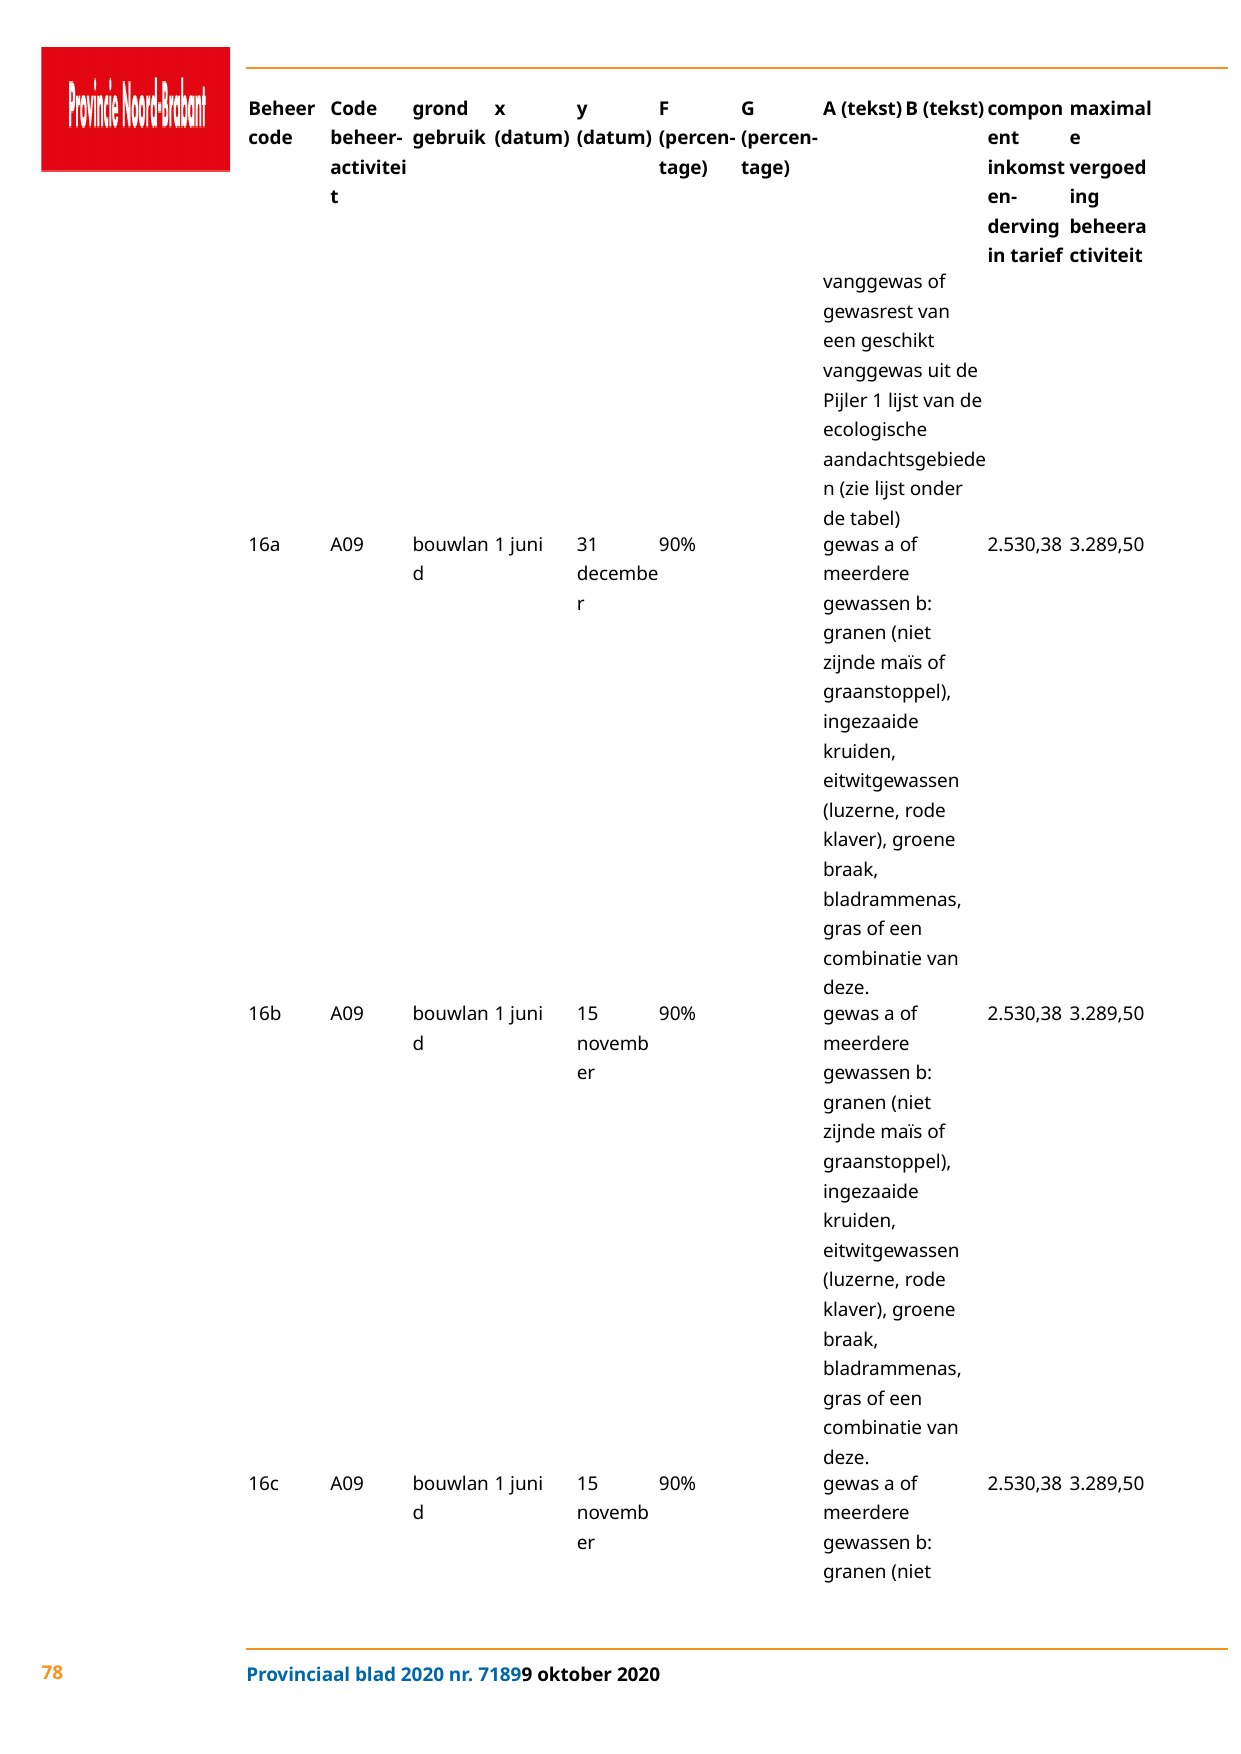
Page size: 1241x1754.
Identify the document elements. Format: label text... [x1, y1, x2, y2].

table_cell [741, 1000, 823, 1470]
table_cell A09 [330, 531, 412, 1000]
table_cell 1 juni [494, 1000, 577, 1470]
table_cell vanggewas of gewasrest van een geschikt vanggewas uit de Pijler 1 lijst van de ecologische aandachtsgebieden (zie lijst onder de tabel) [823, 269, 987, 531]
table_cell 15 november [577, 1000, 659, 1470]
table_cell gewas a of meerdere gewassen b: granen (niet zijnde maïs of graanstoppel), ingezaaide kruiden, eitwitgewassen (luzerne, rode klaver), groene braak, bladrammenas, gras of een combinatie van deze. [823, 531, 987, 1000]
table_cell bouwland [412, 531, 494, 1000]
table_cell [412, 269, 494, 531]
table_header Beheer code [248, 95, 330, 268]
table_cell 3.289,50 [1069, 531, 1152, 1000]
table_cell [741, 1470, 823, 1584]
table_cell 3.289,50 [1069, 1470, 1152, 1584]
table_header component inkomsten-derving in tarief [987, 95, 1069, 268]
table_cell [248, 269, 330, 531]
table_header Code beheer-activiteit [330, 95, 412, 268]
table_cell [494, 269, 577, 531]
table_cell gewas a of meerdere gewassen b: granen (niet zijnde maïs of graanstoppel), ingezaaide kruiden, eitwitgewassen (luzerne, rode klaver), groene braak, bladrammenas, gras of een combinatie van deze. [823, 1000, 987, 1470]
table_header G (percen-tage) [741, 95, 823, 268]
table_cell A09 [330, 1000, 412, 1470]
table_header grond gebruik [412, 95, 494, 268]
table_cell 1 juni [494, 1470, 577, 1584]
table_cell 90% [659, 531, 741, 1000]
table_cell 90% [659, 1000, 741, 1470]
table_cell 16a [248, 531, 330, 1000]
table_cell 2.530,38 [987, 1470, 1069, 1584]
table_cell [577, 269, 659, 531]
table_cell 3.289,50 [1069, 1000, 1152, 1470]
table_cell [741, 269, 823, 531]
picture [41, 47, 231, 172]
table_cell 15 november [577, 1470, 659, 1584]
table_cell 16c [248, 1470, 330, 1584]
table_cell 16b [248, 1000, 330, 1470]
table_cell 2.530,38 [987, 1000, 1069, 1470]
table_cell bouwland [412, 1470, 494, 1584]
table_cell [741, 531, 823, 1000]
table_cell [330, 269, 412, 531]
table_header B (tekst) [905, 95, 987, 268]
table_cell 31 december [577, 531, 659, 1000]
table_header F (percen-tage) [659, 95, 741, 268]
table_header x (datum) [494, 95, 577, 268]
table_cell 2.530,38 [987, 531, 1069, 1000]
table_cell 90% [659, 1470, 741, 1584]
table_cell bouwland [412, 1000, 494, 1470]
table_cell [659, 269, 741, 531]
table_cell [1069, 269, 1152, 531]
table_cell A09 [330, 1470, 412, 1584]
table_header A (tekst) [823, 95, 905, 268]
table_cell 1 juni [494, 531, 577, 1000]
table_cell gewas a of meerdere gewassen b: granen (niet [823, 1470, 987, 1584]
table_header y (datum) [577, 95, 659, 268]
table_cell - [987, 269, 1069, 531]
table_header maximale vergoeding beheeractiviteit [1069, 95, 1152, 268]
